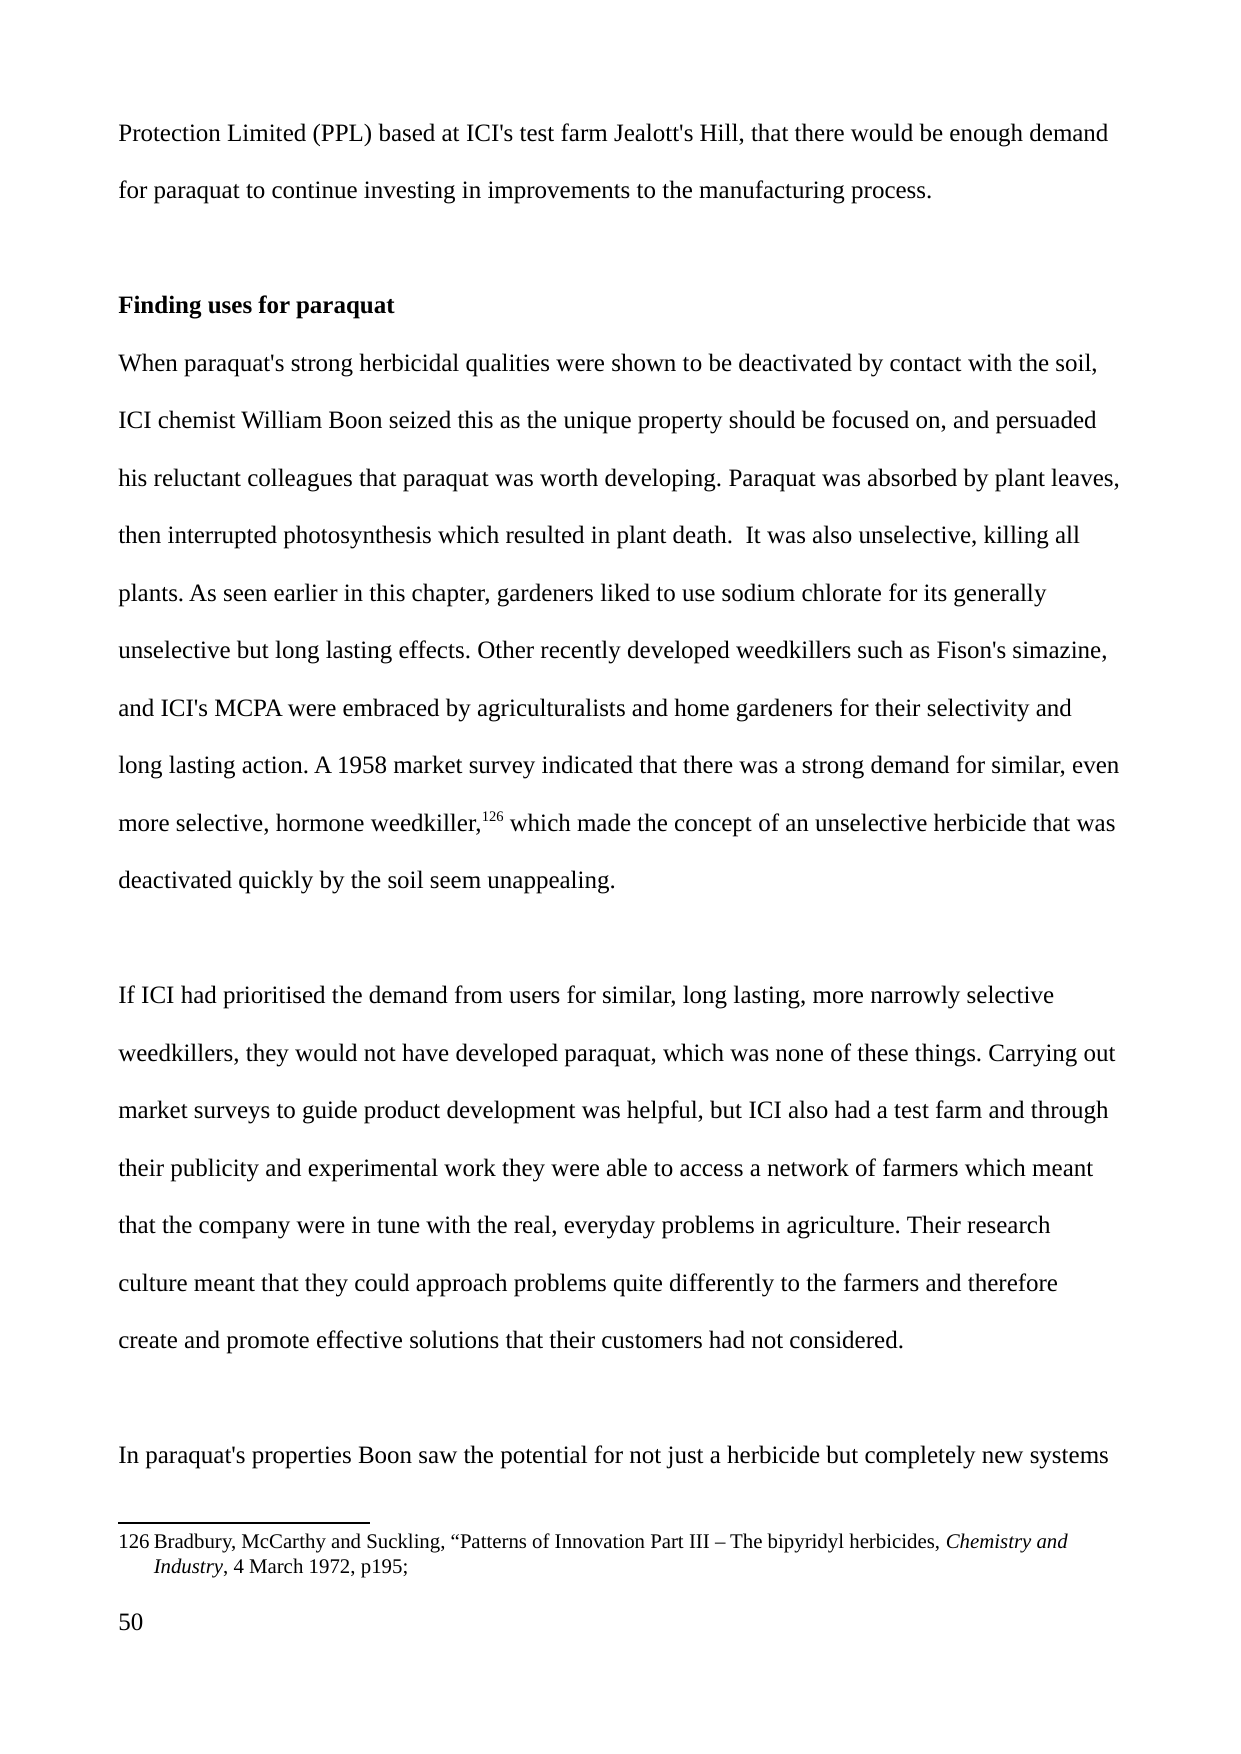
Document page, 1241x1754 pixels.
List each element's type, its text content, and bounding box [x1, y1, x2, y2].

text Bradbury, McCarthy and Suckling, “Patterns of Innovation Part III – The bipyridyl herbicides, Chemistry and Industry, 4 March 1972, p195; [118, 1529, 1122, 1578]
text When paraquat's strong herbicidal qualities were shown to be deactivated by contact with the soil, ICI chemist William Boon seized this as the unique property should be focused on, and persuaded his reluctant colleagues that paraquat was worth developing. Paraquat was absorbed by plant leaves, then interrupted photosynthesis which resulted in plant death. It was also unselective, killing all plants. As seen earlier in this chapter, gardeners liked to use sodium chlorate for its generally unselective but long lasting effects. Other recently developed weedkillers such as Fison's simazine, and ICI's MCPA were embraced by agriculturalists and home gardeners for their selectivity and long lasting action. A 1958 market survey indicated that there was a strong demand for similar, even more selective, hormone weedkiller, which made the concept of an unselective herbicide that was deactivated quickly by the soil seem unappealing. [118, 348, 1122, 894]
text If ICI had prioritised the demand from users for similar, long lasting, more narrowly selective weedkillers, they would not have developed paraquat, which was none of these things. Carrying out market surveys to guide product development was helpful, but ICI also had a test farm and through their publicity and experimental work they were able to access a network of farmers which meant that the company were in tune with the real, everyday problems in agriculture. Their research culture meant that they could approach problems quite differently to the farmers and therefore create and promote effective solutions that their customers had not considered. [118, 981, 1122, 1354]
text In paraquat's properties Boon saw the potential for not just a herbicide but completely new systems [118, 1441, 1122, 1469]
text Finding uses for paraquat [118, 291, 1122, 319]
text Protection Limited (PPL) based at ICI's test farm Jealott's Hill, that there would be enough demand for paraquat to continue investing in improvements to the manufacturing process. [118, 118, 1122, 204]
